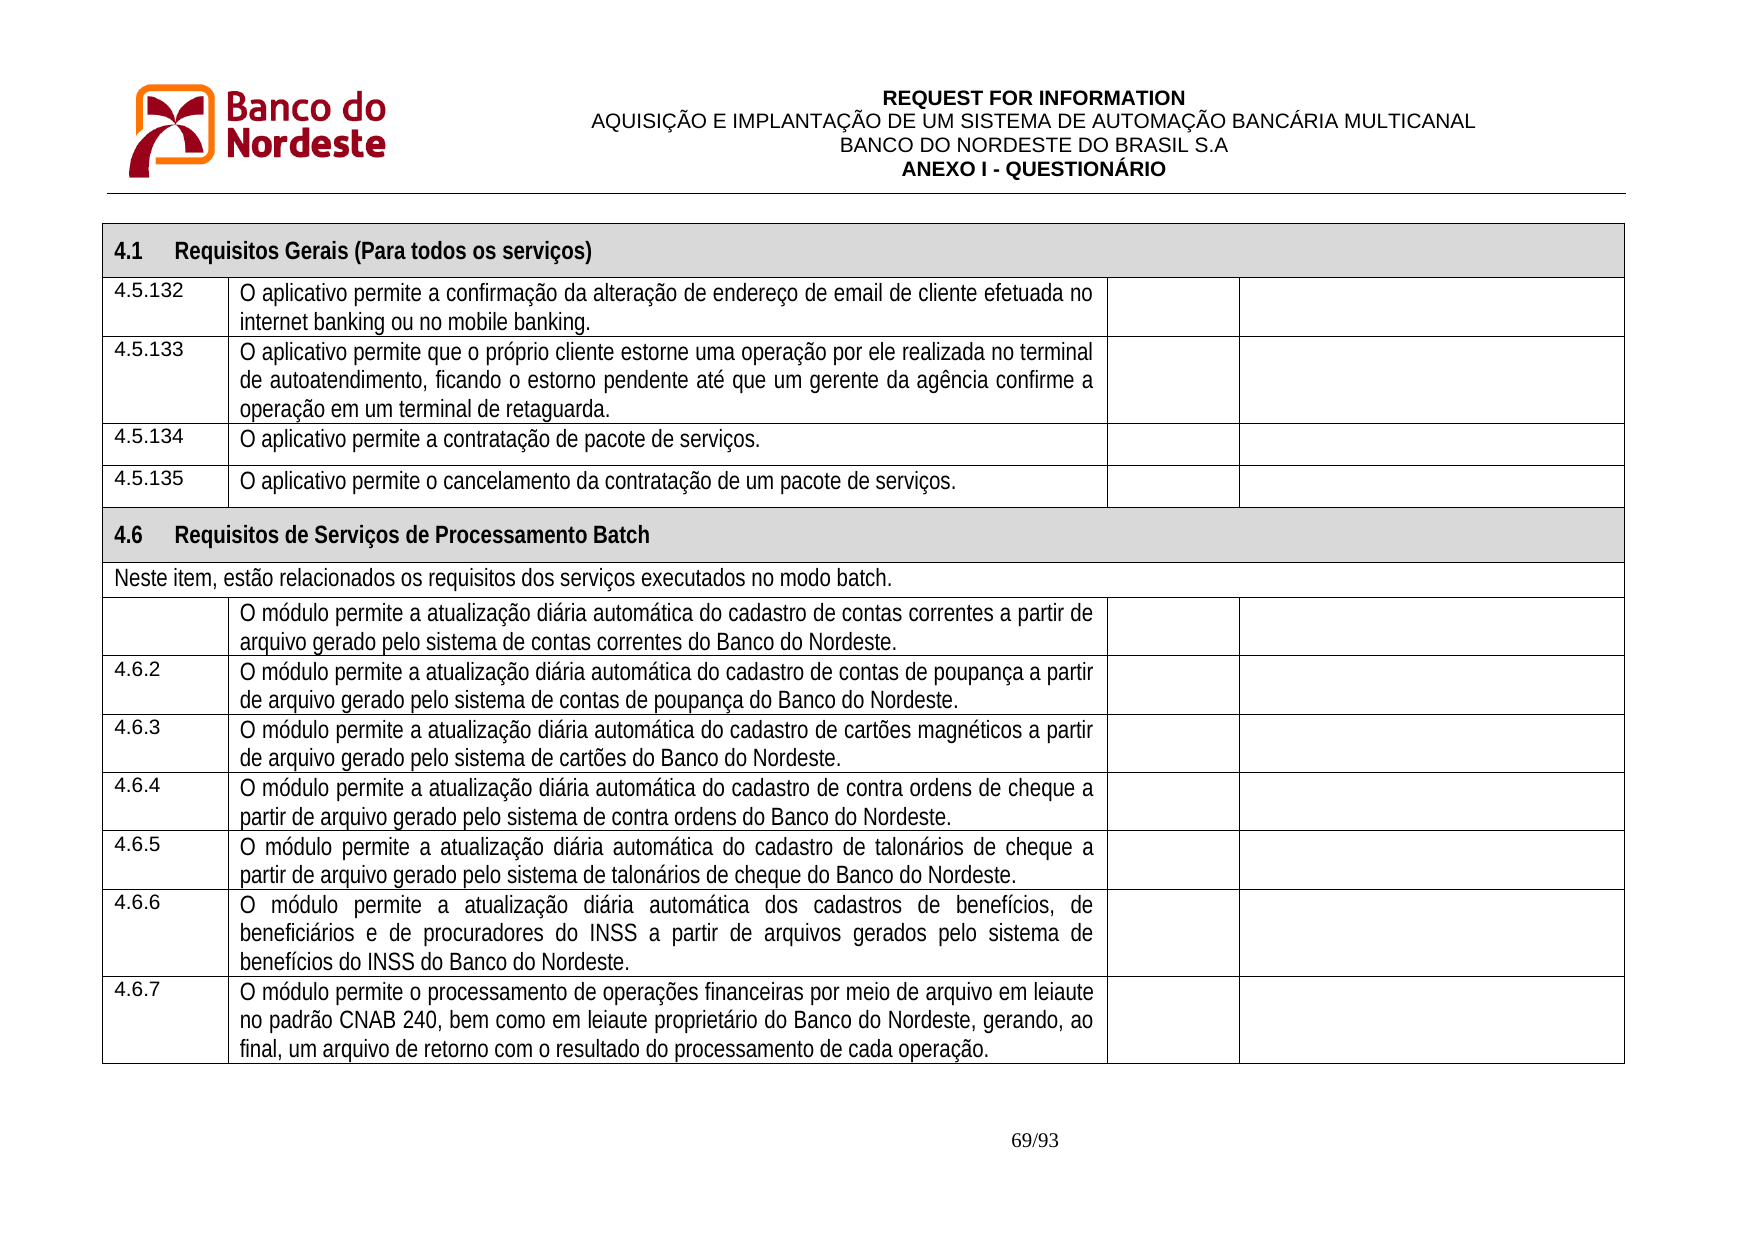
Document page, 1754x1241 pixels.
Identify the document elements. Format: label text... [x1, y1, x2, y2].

table_cell O módulo permite a atualização diária automática dos cadastros de benefícios, de beneficiários e de procuradores do INSS a partir de arquivos gerados pelo sistema de benefícios do INSS do Banco do Nordeste. [229, 890, 1107, 976]
table_cell [1108, 831, 1239, 889]
table_cell O aplicativo permite que o próprio cliente estorne uma operação por ele realizada no terminal de autoatendimento, ficando o estorno pendente até que um gerente da agência confirme a operação em um terminal de retaguarda. [229, 337, 1107, 423]
table_cell [1108, 598, 1239, 655]
table_cell [1240, 977, 1624, 1063]
table_cell [103, 424, 228, 465]
table_cell [1240, 337, 1624, 423]
table_cell [1240, 773, 1624, 830]
table_cell [103, 278, 228, 336]
table_cell [1108, 466, 1239, 507]
table_cell [103, 890, 228, 976]
table_cell O aplicativo permite a contratação de pacote de serviços. [229, 424, 1107, 465]
table_cell [1108, 890, 1239, 976]
table_cell [103, 715, 228, 772]
table_cell [1240, 831, 1624, 889]
table_cell O módulo permite a atualização diária automática do cadastro de cartões magnéticos a partir de arquivo gerado pelo sistema de cartões do Banco do Nordeste. [229, 715, 1107, 772]
table_cell O aplicativo permite o cancelamento da contratação de um pacote de serviços. [229, 466, 1107, 507]
table_cell [103, 831, 228, 889]
table_cell O módulo permite a atualização diária automática do cadastro de talonários de cheque a partir de arquivo gerado pelo sistema de talonários de cheque do Banco do Nordeste. [229, 831, 1107, 889]
table_cell [1240, 424, 1624, 465]
table_cell [1108, 278, 1239, 336]
table_cell [1108, 715, 1239, 772]
table_cell O módulo permite a atualização diária automática do cadastro de contas correntes a partir de arquivo gerado pelo sistema de contas correntes do Banco do Nordeste. [229, 598, 1107, 655]
table_cell [1108, 337, 1239, 423]
table_cell [1240, 656, 1624, 714]
table_cell [103, 598, 228, 655]
table_cell Neste item, estão relacionados os requisitos dos serviços executados no modo batch. [103, 563, 1624, 597]
table_header Requisitos Gerais (Para todos os serviços) [103, 224, 1624, 277]
table_cell [1108, 977, 1239, 1063]
table_cell [103, 466, 228, 507]
table_cell O aplicativo permite a confirmação da alteração de endereço de email de cliente efetuada no internet banking ou no mobile banking. [229, 278, 1107, 336]
table_cell [1240, 890, 1624, 976]
table_cell [1240, 466, 1624, 507]
table_cell [103, 977, 228, 1063]
table_cell [1108, 773, 1239, 830]
table_cell [1108, 656, 1239, 714]
table_cell O módulo permite a atualização diária automática do cadastro de contas de poupança a partir de arquivo gerado pelo sistema de contas de poupança do Banco do Nordeste. [229, 656, 1107, 714]
table_cell O módulo permite a atualização diária automática do cadastro de contra ordens de cheque a partir de arquivo gerado pelo sistema de contra ordens do Banco do Nordeste. [229, 773, 1107, 830]
table_cell [1240, 278, 1624, 336]
table_cell [1240, 715, 1624, 772]
table_cell [103, 656, 228, 714]
table_cell O módulo permite o processamento de operações financeiras por meio de arquivo em leiaute no padrão CNAB 240, bem como em leiaute proprietário do Banco do Nordeste, gerando, ao final, um arquivo de retorno com o resultado do processamento de cada operação. [229, 977, 1107, 1063]
table_cell [1108, 424, 1239, 465]
table_cell [103, 773, 228, 830]
table_cell Requisitos de Serviços de Processamento Batch [103, 508, 1624, 562]
table_cell [1240, 598, 1624, 655]
table_cell [103, 337, 228, 423]
